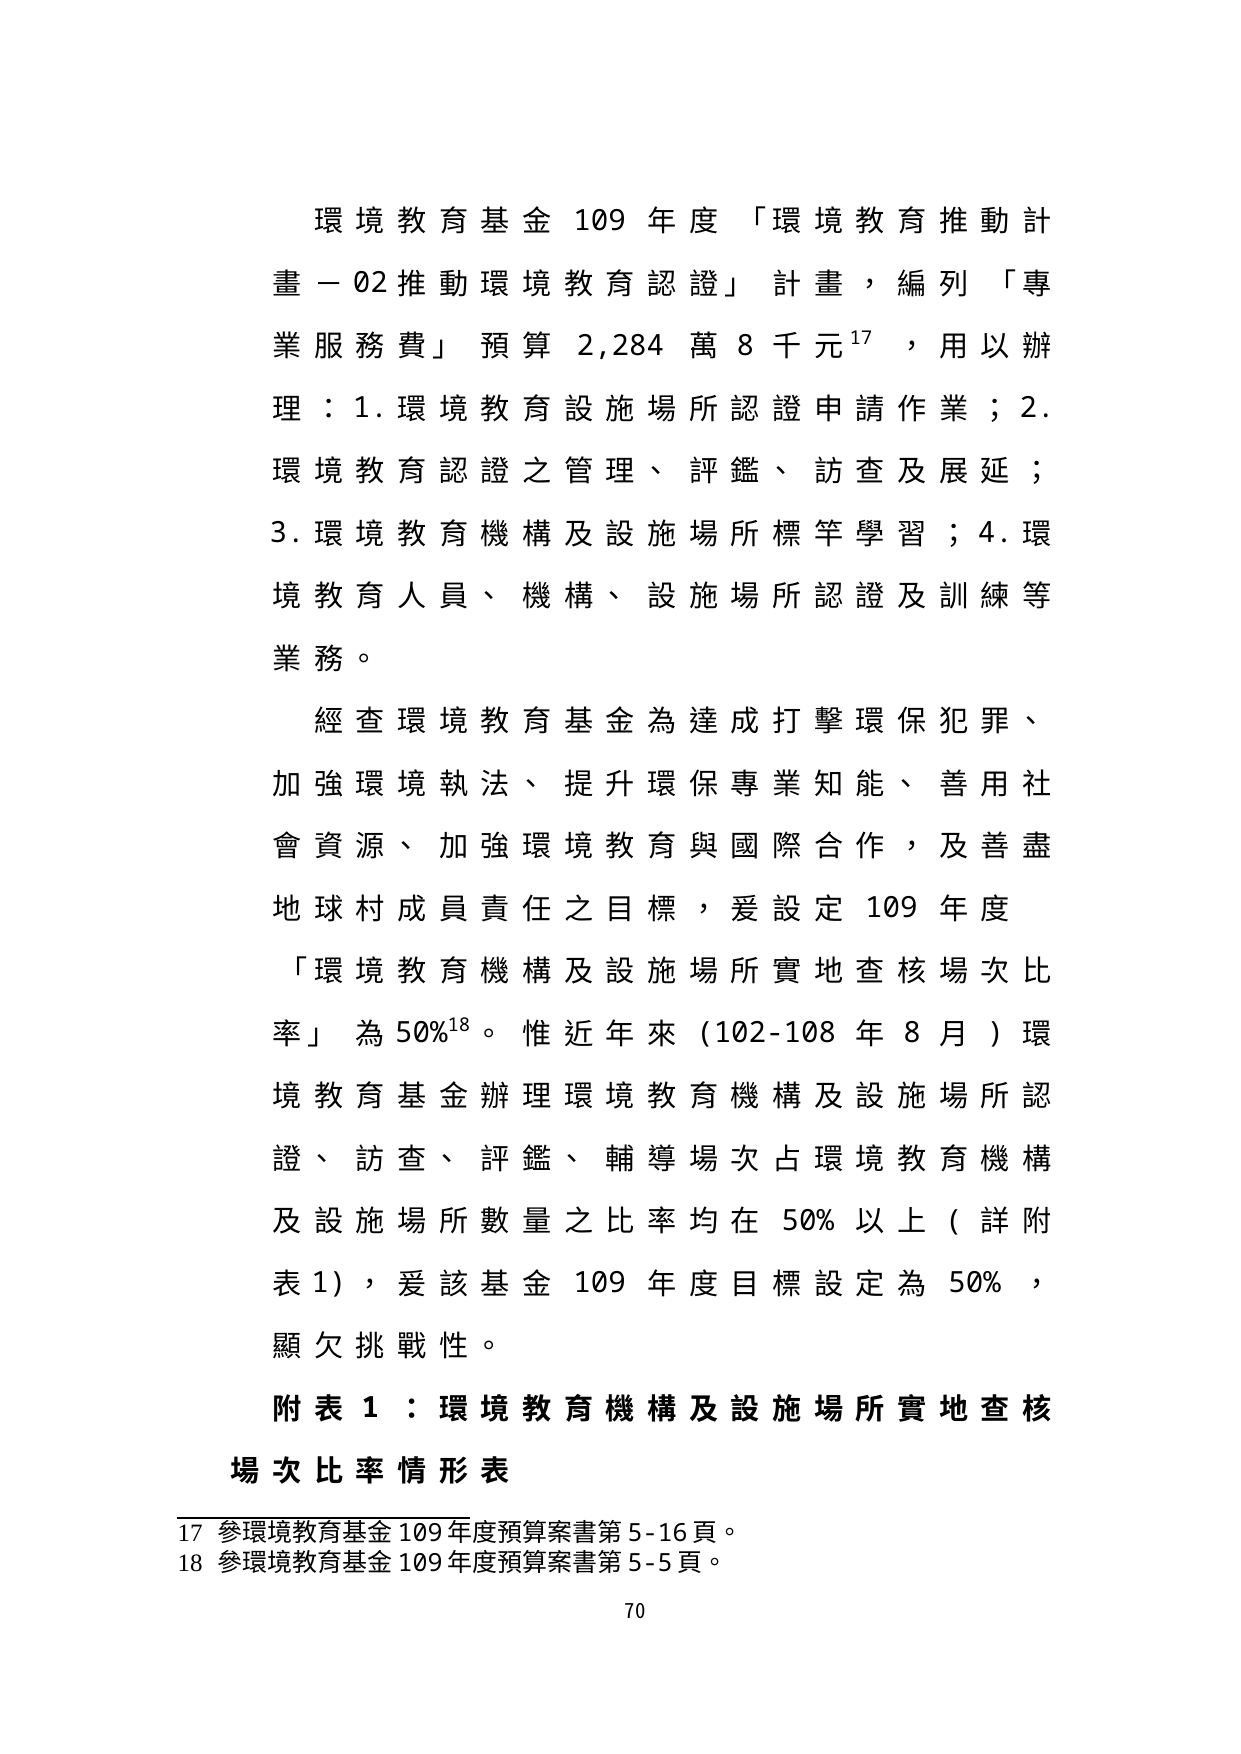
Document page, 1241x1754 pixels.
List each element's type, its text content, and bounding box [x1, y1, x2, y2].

text 參環境教育基金109年度預算案書第5-16頁。 [177, 1518, 1063, 1548]
text 參環境教育基金109年度預算案書第5-5頁。 [177, 1548, 1063, 1577]
text 經查環境教育基金為達成打擊環保犯罪、加強環境執法、提升環保專業知能、善用社會資源、加強環境教育與國際合作，及善盡地球村成員責任之目標，爰設定109年度「環境教育機構及設施場所實地查核場次比率」為50%。惟近年來(102-108年8月)環境教育基金辦理環境教育機構及設施場所認證、訪查、評鑑、輔導場次占環境教育機構及設施場所數量之比率均在50%以上(詳附表1)，爰該基金109年度目標設定為50%，顯欠挑戰性。 [242, 677, 1058, 1365]
text 環境教育基金109年度「環境教育推動計畫－02推動環境教育認證」計畫，編列「專業服務費」預算2,284萬8千元，用以辦理：1.環境教育設施場所認證申請作業；2.環境教育認證之管理、評鑑、訪查及展延；3.環境教育機構及設施場所標竿學習；4.環境教育人員、機構、設施場所認證及訓練等業務。 [242, 177, 1058, 677]
text 附表1：環境教育機構及設施場所實地查核場次比率情形表 [211, 1365, 1058, 1490]
